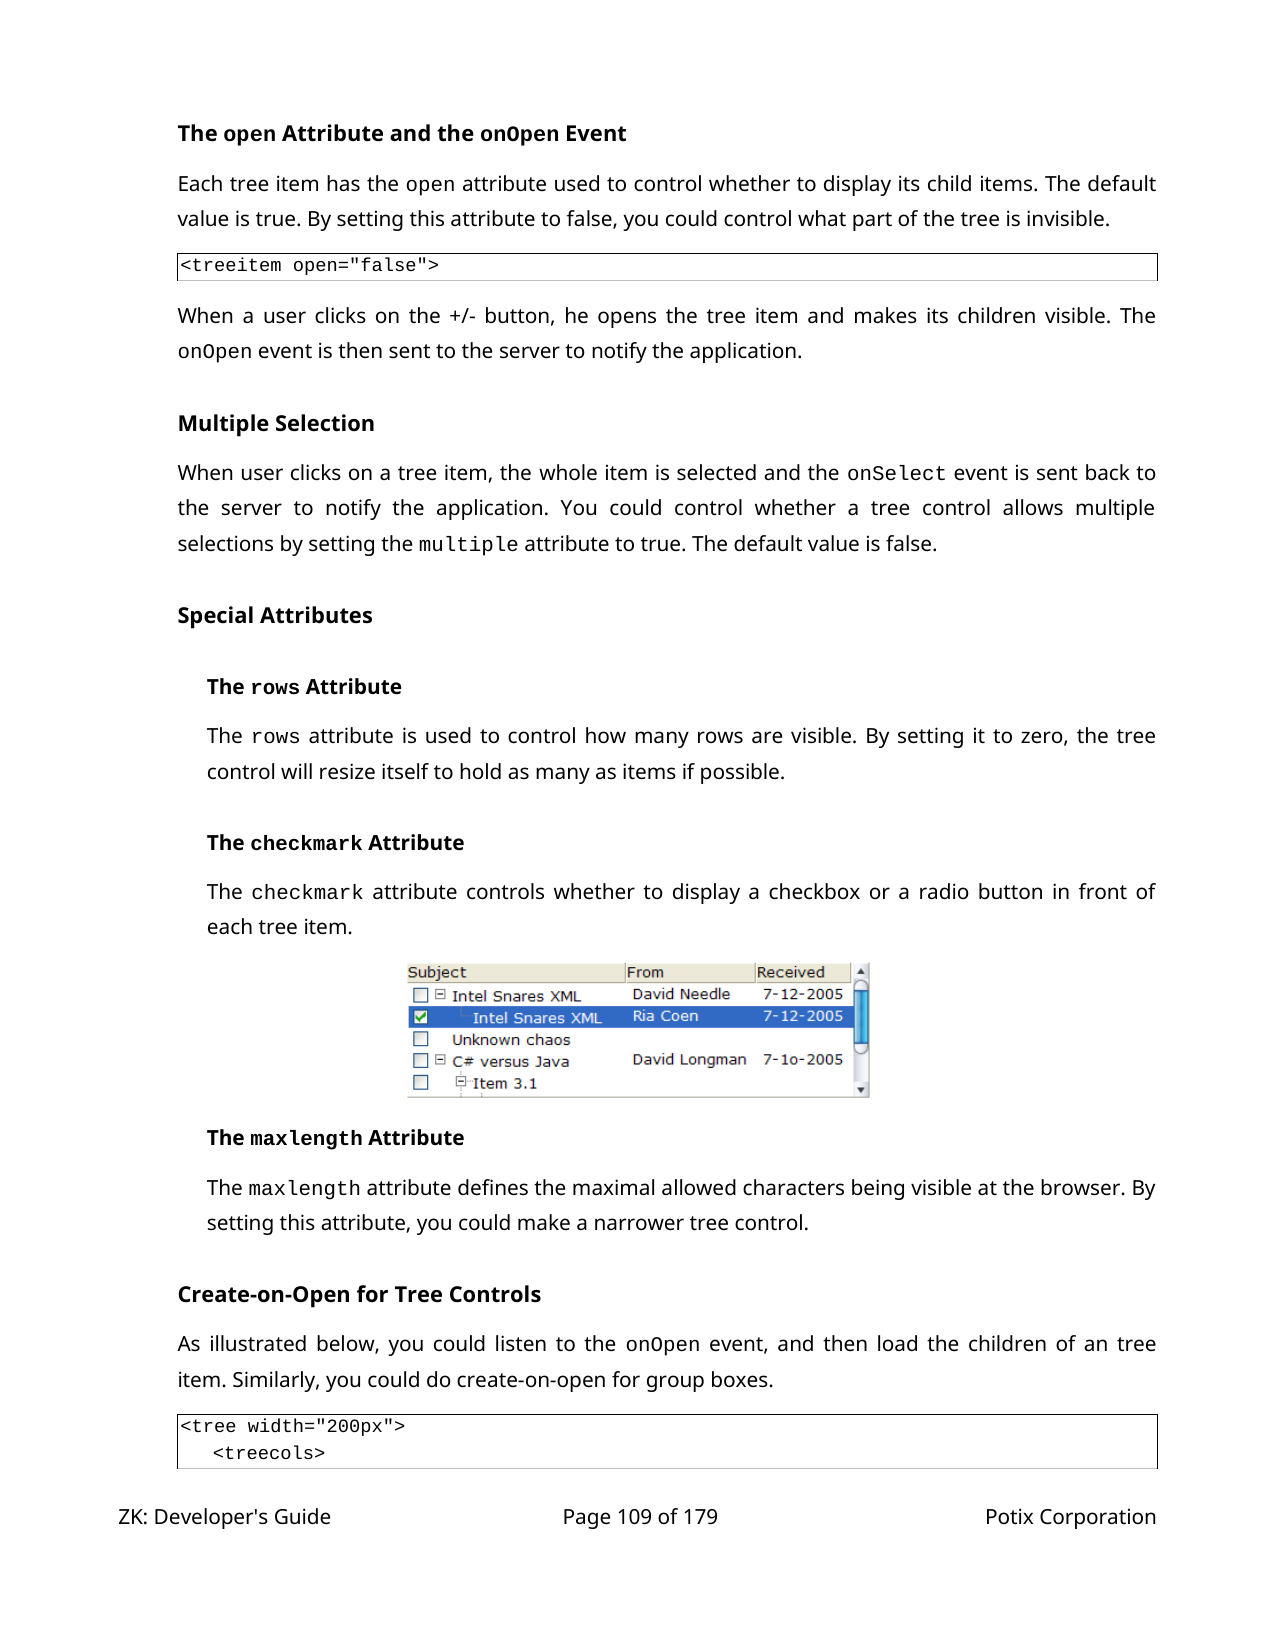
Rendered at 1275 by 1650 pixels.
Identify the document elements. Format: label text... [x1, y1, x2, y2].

subtitle Special Attributes [177, 600, 1157, 630]
text As illustrated below, you could listen to the onOpen event, and then load the children of an tree item. Similarly, you could do create-on-open for group boxes. [177, 1329, 1157, 1393]
text Each tree item has the open attribute used to control whether to display its child items. The default value is true. By setting this attribute to false, you could control what part of the tree is invisible. [177, 169, 1157, 233]
text When a user clicks on the +/- button, he opens the tree item and makes its children visible. The onOpen event is then sent to the server to notify the application. [177, 301, 1157, 365]
text The checkmark attribute controls whether to display a checkbox or a radio button in front of each tree item. [207, 877, 1157, 941]
text When user clicks on a tree item, the whole item is selected and the onSelect event is sent back to the server to notify the application. You could control whether a tree control allows multiple selections by setting the multiple attribute to true. The default value is false. [177, 458, 1157, 557]
subtitle Create-on-Open for Tree Controls [177, 1279, 1157, 1309]
text <treeitem open="false"> [178, 254, 1157, 280]
subtitle Multiple Selection [177, 407, 1157, 437]
text <tree width="200px"> [178, 1415, 1157, 1438]
text <treecols> [178, 1441, 1157, 1468]
subtitle The maxlength Attribute [207, 1099, 1157, 1152]
picture [403, 958, 872, 1099]
text The maxlength attribute defines the maximal allowed characters being visible at the browser. By setting this attribute, you could make a narrower tree control. [207, 1173, 1157, 1236]
subtitle The rows Attribute [207, 672, 1157, 701]
text The rows attribute is used to control how many rows are visible. By setting it to zero, the tree control will resize itself to hold as many as items if possible. [207, 721, 1157, 785]
subtitle The checkmark Attribute [207, 828, 1157, 856]
subtitle The open Attribute and the onOpen Event [177, 118, 1157, 148]
